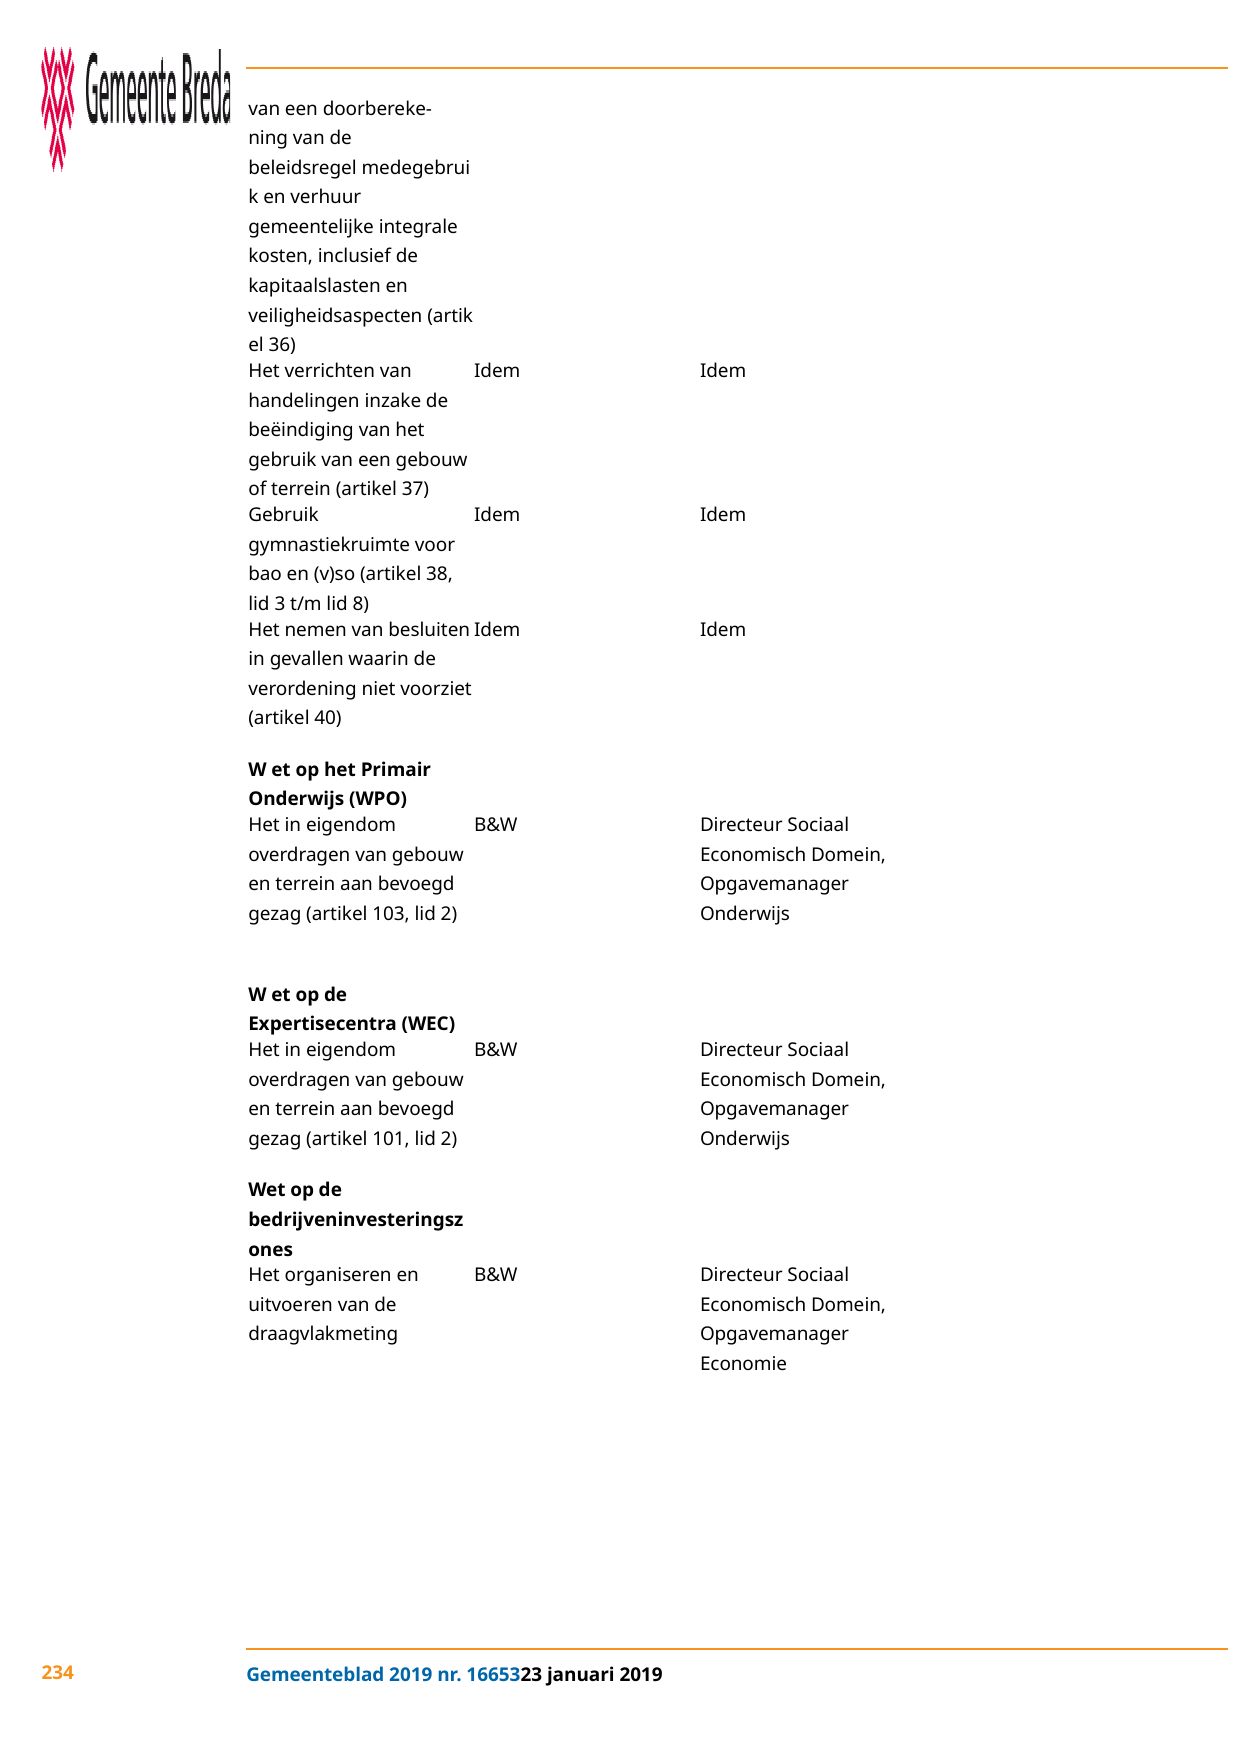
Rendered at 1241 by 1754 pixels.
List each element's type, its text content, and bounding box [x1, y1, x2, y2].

table_cell [474, 1177, 700, 1261]
table_cell [474, 756, 700, 811]
table_cell Het in eigendom overdragen van gebouw en terrein aan bevoegd gezag (artikel 103, lid 2) [248, 811, 474, 955]
table_cell Directeur Sociaal Economisch Domein, Opgavemanager Onderwijs [700, 811, 926, 955]
table_cell [926, 730, 1152, 756]
table_cell B&W [474, 811, 700, 955]
table_cell [926, 955, 1152, 981]
table_cell [248, 1151, 474, 1177]
table_cell B&W [474, 1036, 700, 1151]
picture [41, 47, 231, 172]
table_cell [474, 981, 700, 1036]
table_cell B&W [474, 1261, 700, 1376]
table_cell Idem [474, 501, 700, 616]
table_cell [926, 1036, 1152, 1151]
table_cell Idem [474, 616, 700, 730]
table_cell W et op de Expertisecentra (WEC) [248, 981, 474, 1036]
table_cell [474, 730, 700, 756]
table_cell Wet op de bedrijveninvesteringszones [248, 1177, 474, 1261]
table_cell Directeur Sociaal Economisch Domein, Opgavemanager Onderwijs [700, 1036, 926, 1151]
table_cell [700, 1177, 926, 1261]
table_cell [700, 955, 926, 981]
table_cell W et op het Primair Onderwijs (WPO) [248, 756, 474, 811]
table_cell [926, 95, 1152, 357]
table_cell [700, 95, 926, 357]
table_cell [926, 1151, 1152, 1177]
table_cell Idem [700, 501, 926, 616]
table_cell Gebruik gymnastiekruimte voor bao en (v)so (artikel 38, lid 3 t/m lid 8) [248, 501, 474, 616]
table_cell [248, 730, 474, 756]
table_cell [926, 357, 1152, 501]
table_cell [926, 501, 1152, 616]
table_cell [700, 730, 926, 756]
table_cell Idem [700, 616, 926, 730]
table_cell [474, 1151, 700, 1177]
table_cell Het verrichten van handelingen inzake de beëindiging van het gebruik van een gebouw of terrein (artikel 37) [248, 357, 474, 501]
table_cell [926, 616, 1152, 730]
table_cell Idem [474, 357, 700, 501]
table_cell Het in eigendom overdragen van gebouw en terrein aan bevoegd gezag (artikel 101, lid 2) [248, 1036, 474, 1151]
table_cell [474, 955, 700, 981]
table_cell [926, 1261, 1152, 1376]
table_cell [700, 756, 926, 811]
table_cell [700, 981, 926, 1036]
table_cell Het organiseren en uitvoeren van de draagvlakmeting [248, 1261, 474, 1376]
table_cell [248, 955, 474, 981]
table_cell van een doorbereke- ning van de beleidsregel medegebruik en verhuur gemeentelijke integrale kosten, inclusief de kapitaalslasten en veiligheidsaspecten (artikel 36) [248, 95, 474, 357]
table_cell Directeur Sociaal Economisch Domein, Opgavemanager Economie [700, 1261, 926, 1376]
table_cell [926, 981, 1152, 1036]
table_cell [474, 95, 700, 357]
table_cell [926, 756, 1152, 811]
table_cell [700, 1151, 926, 1177]
table_cell Idem [700, 357, 926, 501]
table_cell [926, 811, 1152, 955]
table_cell [926, 1177, 1152, 1261]
table_cell Het nemen van besluiten in gevallen waarin de verordening niet voorziet (artikel 40) [248, 616, 474, 730]
